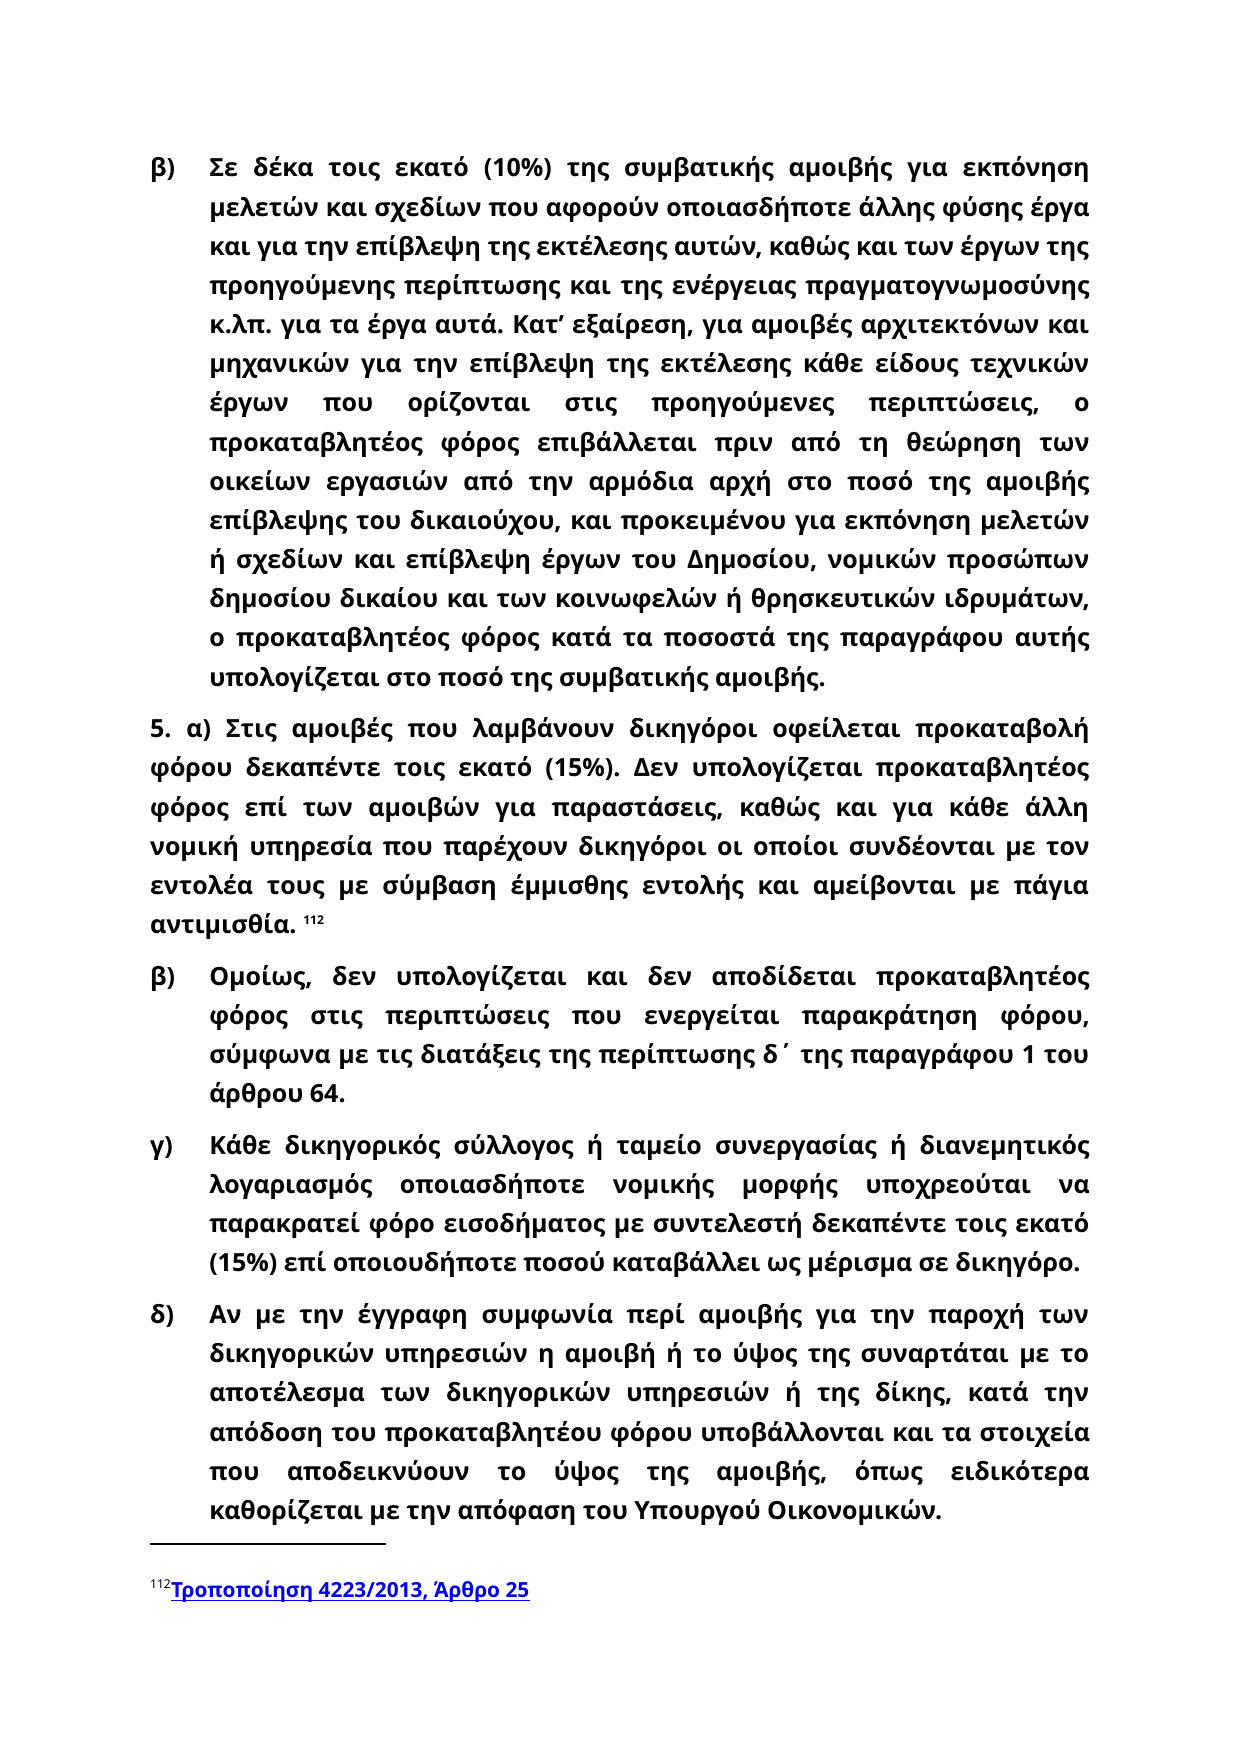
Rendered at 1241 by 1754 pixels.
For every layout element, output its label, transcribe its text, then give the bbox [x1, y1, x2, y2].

list β) Σε δέκα τοις εκατό (10%) της συμβατικής αμοιβής για εκπόνηση μελετών και σχεδίων που αφορούν οποιασδήποτε άλλης φύσης έργα και για την επίβλεψη της εκτέλεσης αυτών, καθώς και των έργων της προηγούμενης περίπτωσης και της ενέργειας πραγματογνωμοσύνης κ.λπ. για τα έργα αυτά. Κατ’ εξαίρεση, για αμοιβές αρχιτεκτόνων και μηχανικών για την επίβλεψη της εκτέλεσης κάθε είδους τεχνικών έργων που ορίζονται στις προηγούμενες περιπτώσεις, ο προκαταβλητέος φόρος επιβάλλεται πριν από τη θεώρηση των οικείων εργασιών από την αρμόδια αρχή στο ποσό της αμοιβής επίβλεψης του δικαιούχου, και προκειμένου για εκπόνηση μελετών ή σχεδίων και επίβλεψη έργων του Δημοσίου, νομικών προσώπων δημοσίου δικαίου και των κοινωφελών ή θρησκευτικών ιδρυμάτων, ο προκαταβλητέος φόρος κατά τα ποσοστά της παραγράφου αυτής υπολογίζεται στο ποσό της συμβατικής αμοιβής. [150, 150, 1090, 693]
list γ) Κάθε δικηγορικός σύλλογος ή ταμείο συνεργασίας ή διανεμητικός λογαριασμός οποιασδήποτε νομικής μορφής υποχρεούται να παρακρατεί φόρο εισοδήματος με συντελεστή δεκαπέντε τοις εκατό (15%) επί οποιουδήποτε ποσού καταβάλλει ως μέρισμα σε δικηγόρο. [150, 1127, 1090, 1279]
text 5. α) Στις αμοιβές που λαμβάνουν δικηγόροι οφείλεται προκαταβολή φόρου δεκαπέντε τοις εκατό (15%). Δεν υπολογίζεται προκαταβλητέος φόρος επί των αμοιβών για παραστάσεις, καθώς και για κάθε άλλη νομική υπηρεσία που παρέχουν δικηγόροι οι οποίοι συνδέονται με τον εντολέα τους με σύμβαση έμμισθης εντολής και αμείβονται με πάγια αντιμισθία. [150, 711, 1090, 941]
text Τροποποίηση 4223/2013, Άρθρο 25 [150, 1576, 1090, 1604]
list β) Ομοίως, δεν υπολογίζεται και δεν αποδίδεται προκαταβλητέος φόρος στις περιπτώσεις που ενεργείται παρακράτηση φόρου, σύμφωνα με τις διατάξεις της περίπτωσης δ΄ της παραγράφου 1 του άρθρου 64. [150, 958, 1090, 1110]
list δ) Αν με την έγγραφη συμφωνία περί αμοιβής για την παροχή των δικηγορικών υπηρεσιών η αμοιβή ή το ύψος της συναρτάται με το αποτέλεσμα των δικηγορικών υπηρεσιών ή της δίκης, κατά την απόδοση του προκαταβλητέου φόρου υποβάλλονται και τα στοιχεία που αποδεικνύουν το ύψος της αμοιβής, όπως ειδικότερα καθορίζεται με την απόφαση του Υπουργού Οικονομικών. [150, 1297, 1090, 1527]
